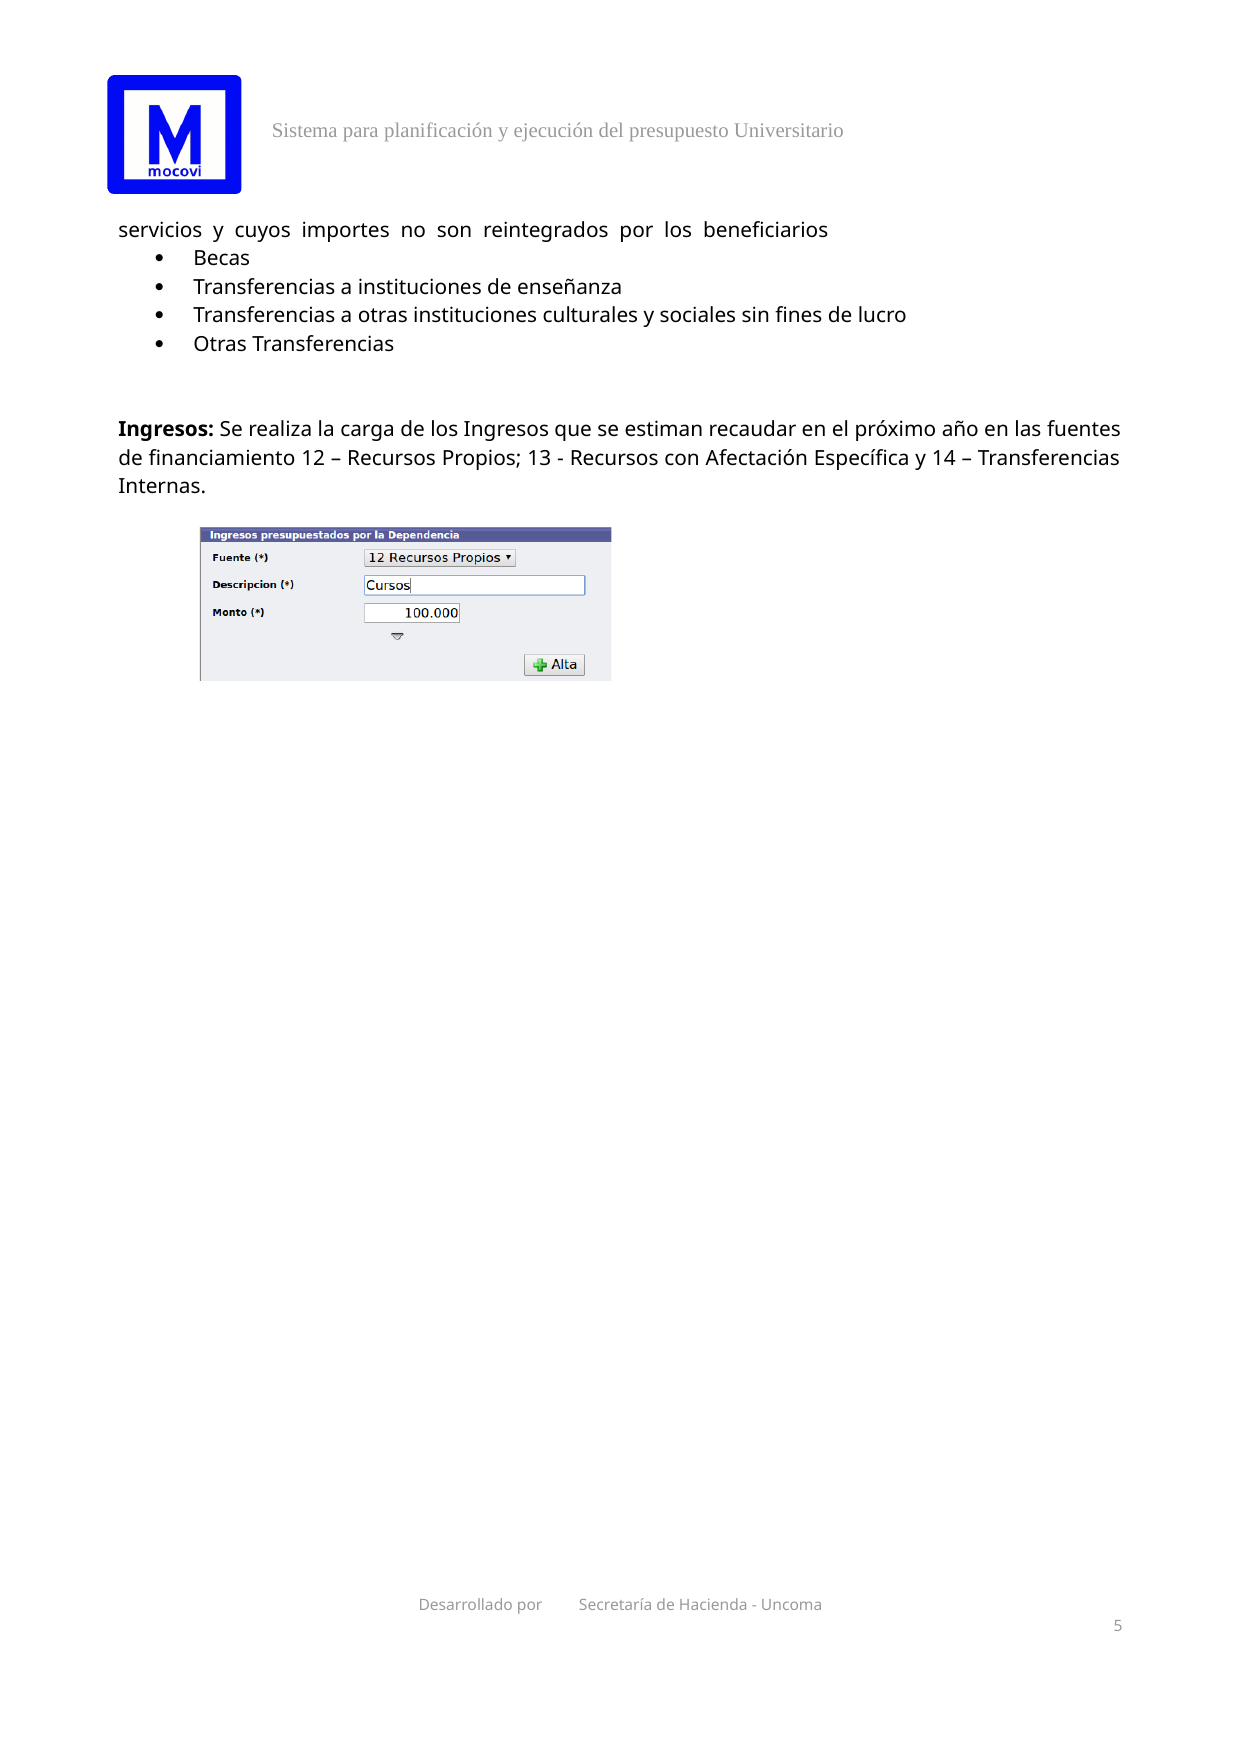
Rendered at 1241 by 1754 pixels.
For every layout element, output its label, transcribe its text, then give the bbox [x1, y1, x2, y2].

list Becas [156, 243, 1122, 272]
picture [107, 75, 242, 194]
list Transferencias a otras instituciones culturales y sociales sin fines de lucro [156, 300, 1122, 329]
list Otras Transferencias [156, 329, 1122, 357]
text servicios y cuyos importes no son reintegrados por los beneficiarios [118, 215, 1122, 243]
picture [199, 527, 612, 681]
text Ingresos: Se realiza la carga de los Ingresos que se estiman recaudar en el próximo año en las fuentes de financiamiento 12 – Recursos Propios; 13 - Recursos con Afectación Específica y 14 – Transferencias Internas. [118, 414, 1122, 499]
list Transferencias a instituciones de enseñanza [156, 272, 1122, 300]
